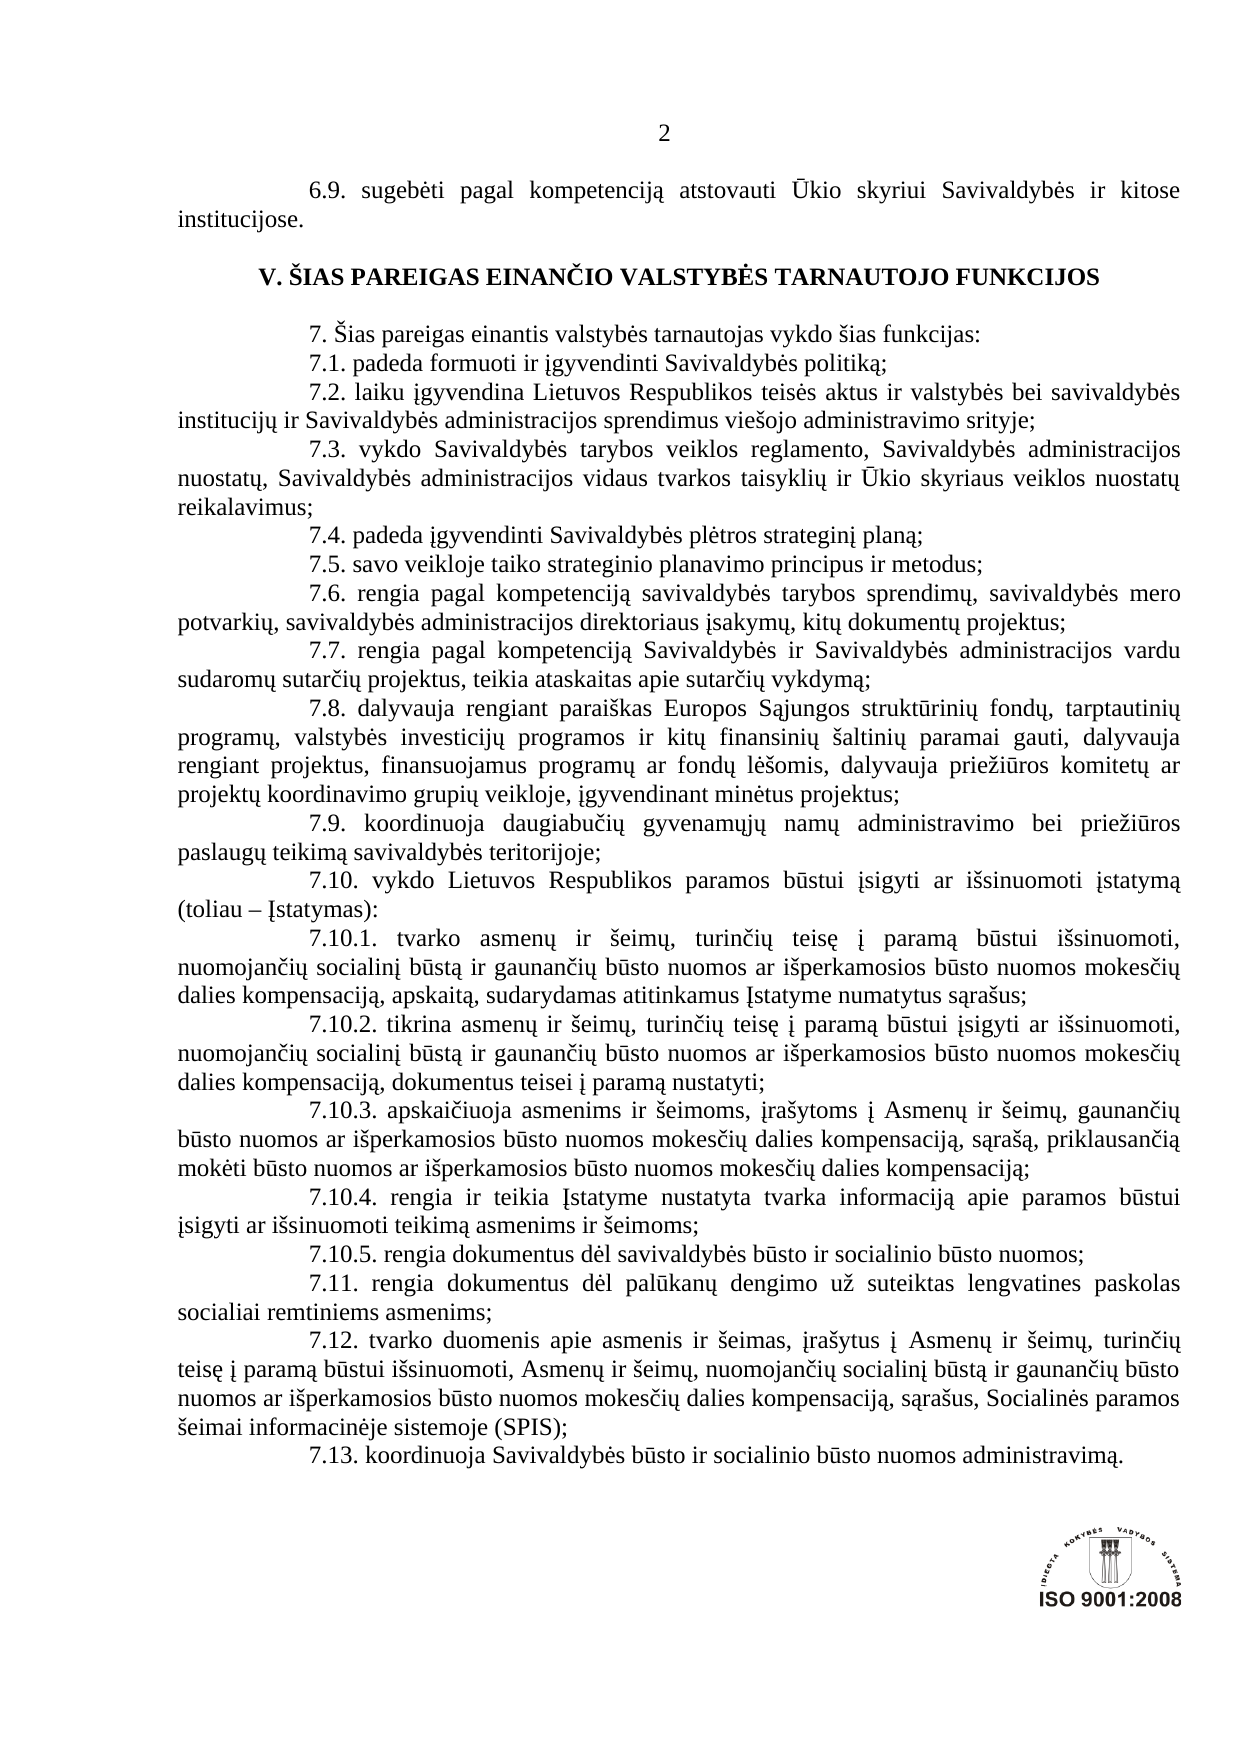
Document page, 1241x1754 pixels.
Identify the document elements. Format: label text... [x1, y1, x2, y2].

text V. ŠIAS PAREIGAS EINANČIO VALSTYBĖS TARNAUTOJO FUNKCIJOS [177, 262, 1181, 291]
text 7.5. savo veikloje taiko strateginio planavimo principus ir metodus; [177, 549, 1181, 578]
text 7.8. dalyvauja rengiant paraiškas Europos Sąjungos struktūrinių fondų, tarptautinių programų, valstybės investicijų programos ir kitų finansinių šaltinių paramai gauti, dalyvauja rengiant projektus, finansuojamus programų ar fondų lėšomis, dalyvauja priežiūros komitetų ar projektų koordinavimo grupių veikloje, įgyvendinant minėtus projektus; [177, 693, 1181, 808]
text 7.10. vykdo Lietuvos Respublikos paramos būstui įsigyti ar išsinuomoti įstatymą (toliau – Įstatymas): [177, 866, 1181, 923]
text 7. Šias pareigas einantis valstybės tarnautojas vykdo šias funkcijas: [177, 319, 1181, 348]
text 7.4. padeda įgyvendinti Savivaldybės plėtros strateginį planą; [177, 521, 1181, 549]
text 7.12. tvarko duomenis apie asmenis ir šeimas, įrašytus į Asmenų ir šeimų, turinčių teisę į paramą būstui išsinuomoti, Asmenų ir šeimų, nuomojančių socialinį būstą ir gaunančių būsto nuomos ar išperkamosios būsto nuomos mokesčių dalies kompensaciją, sąrašus, Socialinės paramos šeimai informacinėje sistemoje (SPIS); [177, 1326, 1181, 1441]
text 7.10.3. apskaičiuoja asmenims ir šeimoms, įrašytoms į Asmenų ir šeimų, gaunančių būsto nuomos ar išperkamosios būsto nuomos mokesčių dalies kompensaciją, sąrašą, priklausančią mokėti būsto nuomos ar išperkamosios būsto nuomos mokesčių dalies kompensaciją; [177, 1096, 1181, 1182]
text 7.6. rengia pagal kompetenciją savivaldybės tarybos sprendimų, savivaldybės mero potvarkių, savivaldybės administracijos direktoriaus įsakymų, kitų dokumentų projektus; [177, 578, 1181, 636]
text 7.10.2. tikrina asmenų ir šeimų, turinčių teisę į paramą būstui įsigyti ar išsinuomoti, nuomojančių socialinį būstą ir gaunančių būsto nuomos ar išperkamosios būsto nuomos mokesčių dalies kompensaciją, dokumentus teisei į paramą nustatyti; [177, 1009, 1181, 1096]
text 7.10.1. tvarko asmenų ir šeimų, turinčių teisę į paramą būstui išsinuomoti, nuomojančių socialinį būstą ir gaunančių būsto nuomos ar išperkamosios būsto nuomos mokesčių dalies kompensaciją, apskaitą, sudarydamas atitinkamus Įstatyme numatytus sąrašus; [177, 923, 1181, 1009]
text 7.10.5. rengia dokumentus dėl savivaldybės būsto ir socialinio būsto nuomos; [177, 1239, 1181, 1268]
text 7.11. rengia dokumentus dėl palūkanų dengimo už suteiktas lengvatines paskolas socialiai remtiniems asmenims; [177, 1268, 1181, 1326]
text 7.2. laiku įgyvendina Lietuvos Respublikos teisės aktus ir valstybės bei savivaldybės institucijų ir Savivaldybės administracijos sprendimus viešojo administravimo srityje; [177, 377, 1181, 434]
text 7.1. padeda formuoti ir įgyvendinti Savivaldybės politiką; [177, 348, 1181, 377]
text 7.9. koordinuoja daugiabučių gyvenamųjų namų administravimo bei priežiūros paslaugų teikimą savivaldybės teritorijoje; [177, 808, 1181, 866]
text 7.3. vykdo Savivaldybės tarybos veiklos reglamento, Savivaldybės administracijos nuostatų, Savivaldybės administracijos vidaus tvarkos taisyklių ir Ūkio skyriaus veiklos nuostatų reikalavimus; [177, 434, 1181, 521]
text 6.9. sugebėti pagal kompetenciją atstovauti Ūkio skyriui Savivaldybės ir kitose institucijose. [177, 176, 1181, 233]
text 7.7. rengia pagal kompetenciją Savivaldybės ir Savivaldybės administracijos vardu sudaromų sutarčių projektus, teikia ataskaitas apie sutarčių vykdymą; [177, 636, 1181, 693]
text 7.10.4. rengia ir teikia Įstatyme nustatyta tvarka informaciją apie paramos būstui įsigyti ar išsinuomoti teikimą asmenims ir šeimoms; [177, 1182, 1181, 1239]
text 7.13. koordinuoja Savivaldybės būsto ir socialinio būsto nuomos administravimą. [177, 1441, 1181, 1469]
